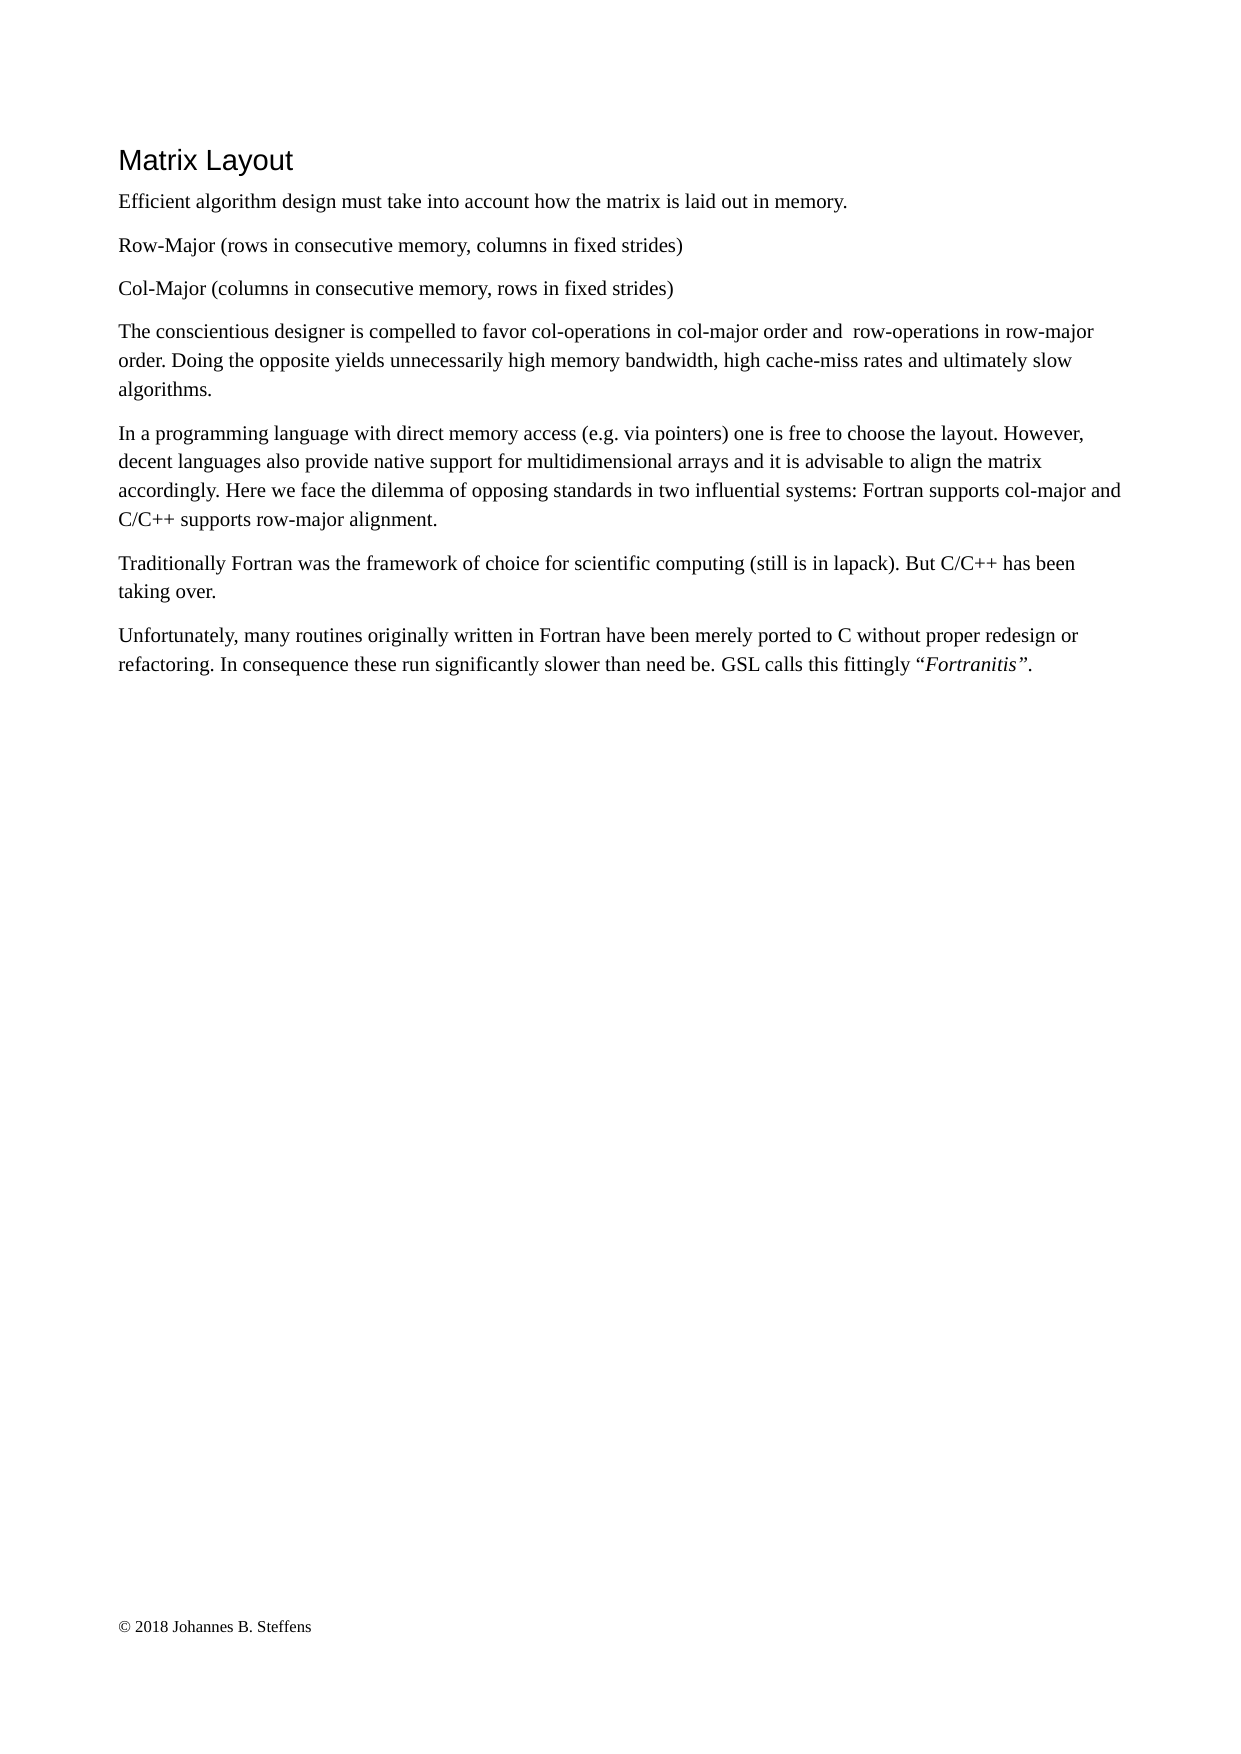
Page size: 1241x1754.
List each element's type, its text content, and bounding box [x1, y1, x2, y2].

text Row-Major (rows in consecutive memory, columns in fixed strides) [118, 233, 1122, 257]
text Traditionally Fortran was the framework of choice for scientific computing (still is in lapack). But C/C++ has been taking over. [118, 551, 1122, 603]
subtitle Matrix Layout [118, 143, 1122, 177]
text The conscientious designer is compelled to favor col-operations in col-major order and row-operations in row-major order. Doing the opposite yields unnecessarily high memory bandwidth, high cache-miss rates and ultimately slow algorithms. [118, 319, 1122, 401]
text Col-Major (columns in consecutive memory, rows in fixed strides) [118, 276, 1122, 300]
text Efficient algorithm design must take into account how the matrix is laid out in memory. [118, 189, 1122, 213]
text Unfortunately, many routines originally written in Fortran have been merely ported to C without proper redesign or refactoring. In consequence these run significantly slower than need be. GSL calls this fittingly “Fortranitis”. [118, 623, 1122, 676]
text In a programming language with direct memory access (e.g. via pointers) one is free to choose the layout. However, decent languages also provide native support for multidimensional arrays and it is advisable to align the matrix accordingly. Here we face the dilemma of opposing standards in two influential systems: Fortran supports col-major and C/C++ supports row-major alignment. [118, 421, 1122, 531]
